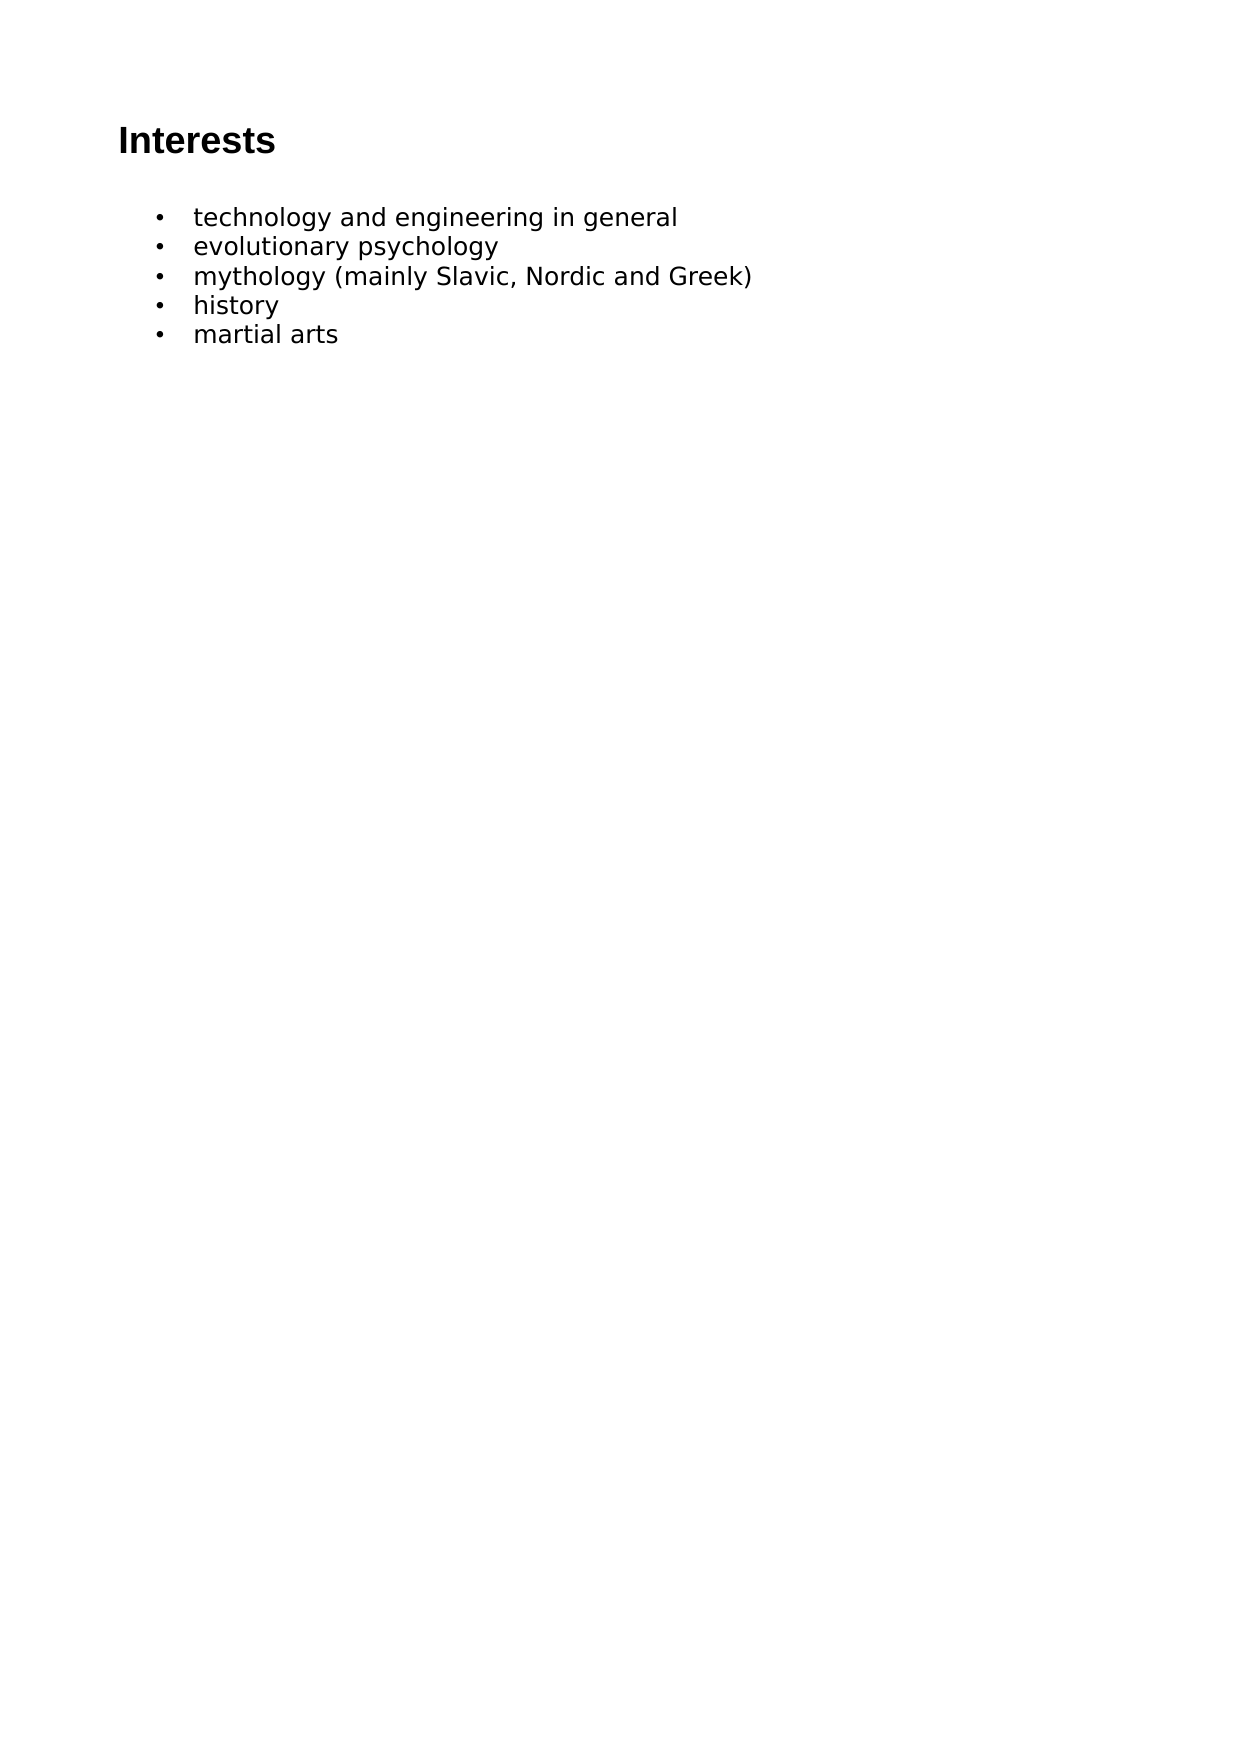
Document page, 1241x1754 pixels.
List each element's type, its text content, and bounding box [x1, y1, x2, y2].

list martial arts [156, 320, 1122, 349]
list technology and engineering in general [156, 203, 1122, 233]
list history [156, 291, 1122, 320]
subtitle Interests [118, 118, 1122, 162]
list mythology (mainly Slavic, Nordic and Greek) [156, 262, 1122, 291]
list evolutionary psychology [156, 233, 1122, 262]
